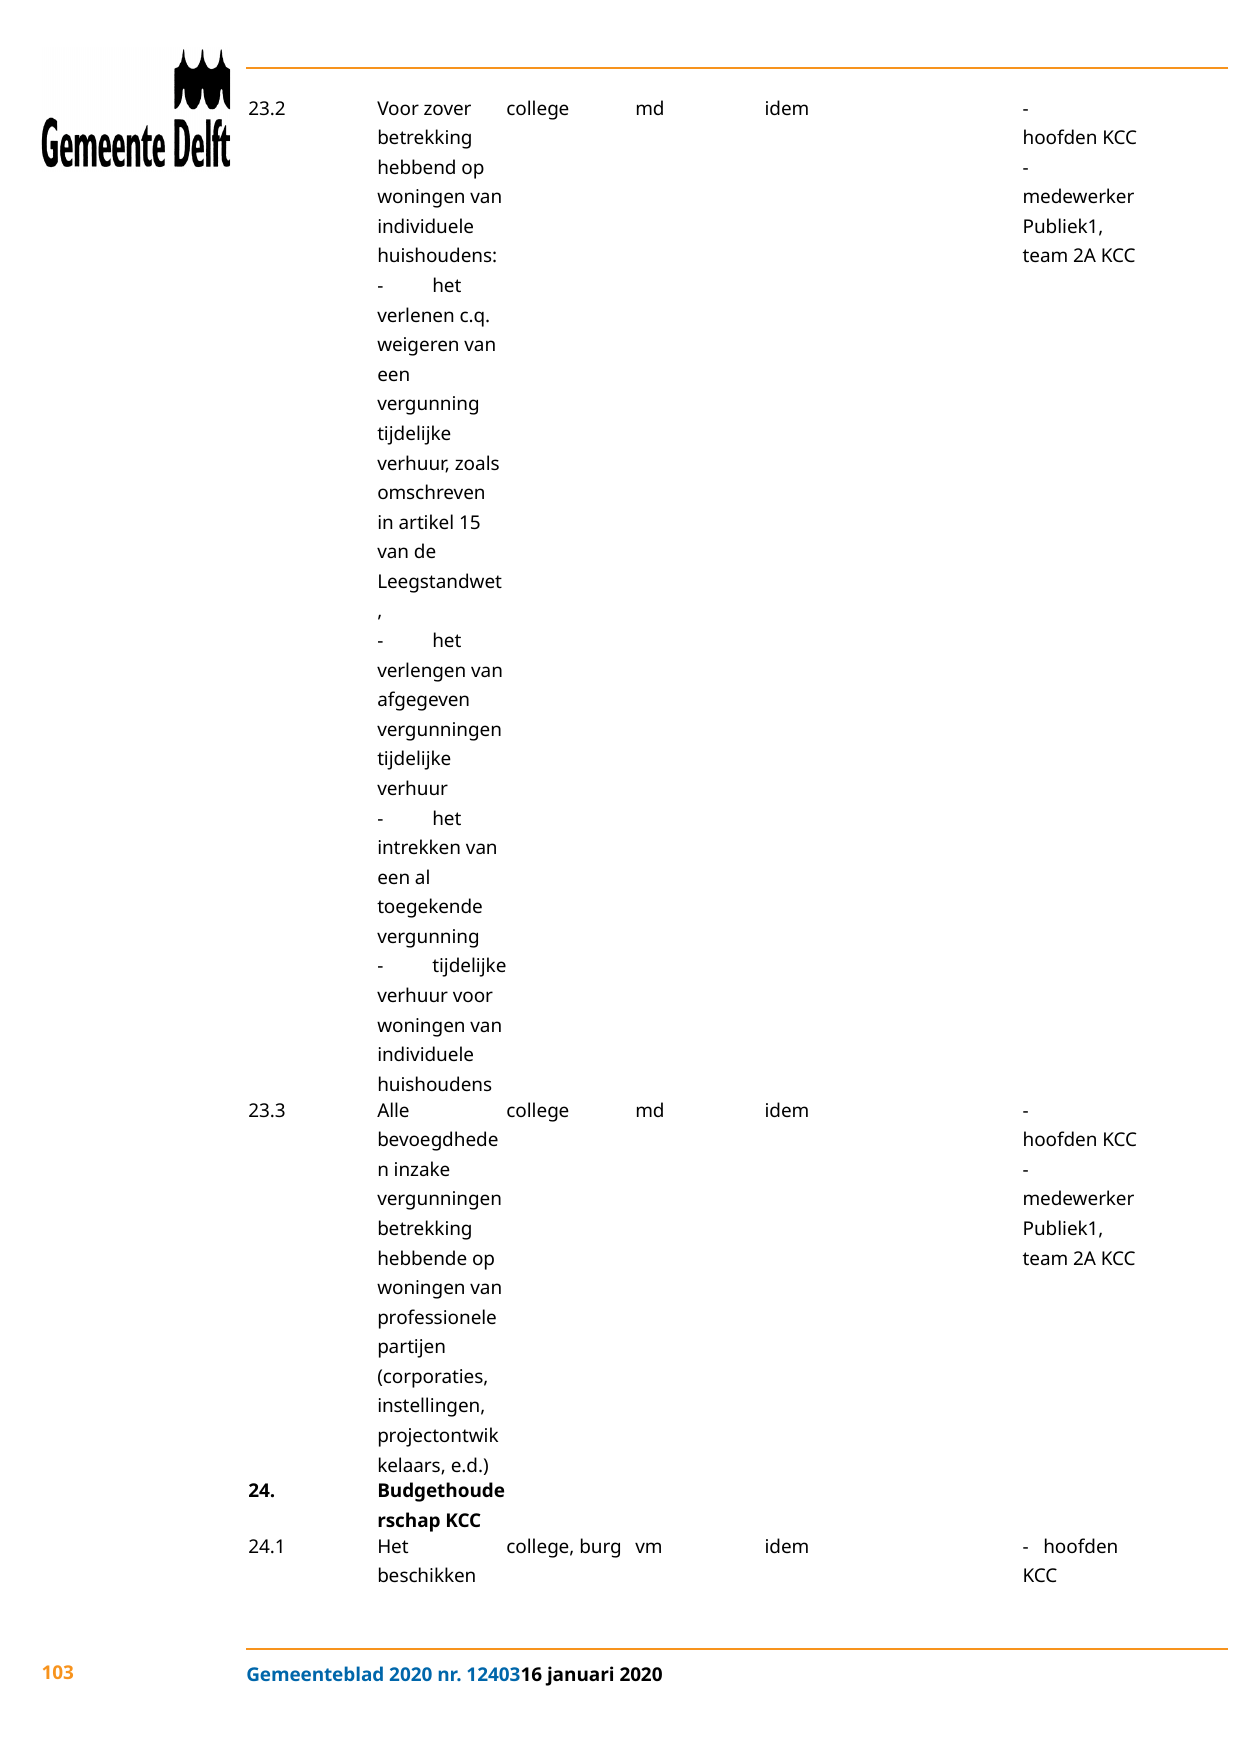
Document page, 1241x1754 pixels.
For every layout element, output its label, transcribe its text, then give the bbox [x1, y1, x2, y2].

table_cell idem [764, 95, 893, 1097]
table_cell md [635, 1097, 764, 1477]
table_cell Voor zover betrekking hebbend op woningen van individuele huishoudens: - het verlenen c.q. weigeren van een vergunning tijdelijke verhuur, zoals omschreven in artikel 15 van de Leegstandwet, - het verlengen van afgegeven vergunningen tijdelijke verhuur - het intrekken van een al toegekende vergunning - tijdelijke verhuur voor woningen van individuele huishoudens [377, 95, 506, 1097]
table_cell 24.1 [248, 1533, 377, 1588]
table_cell college [506, 95, 635, 1097]
table_cell - hoofden KCC - medewerker Publiek1, team 2A KCC [1023, 95, 1152, 1097]
table_cell vm [635, 1533, 764, 1588]
table_cell 24. [248, 1478, 377, 1533]
table_cell [894, 1097, 1022, 1477]
table_cell [1023, 1478, 1152, 1533]
table_cell [764, 1478, 893, 1533]
table_cell [506, 1478, 635, 1533]
table_cell [894, 1533, 1022, 1588]
table_cell - hoofden KCC [1023, 1533, 1152, 1588]
table_cell Alle bevoegdheden inzake vergunningen betrekking hebbende op woningen van professionele partijen (corporaties, instellingen, projectontwikkelaars, e.d.) [377, 1097, 506, 1477]
table_cell [894, 1478, 1022, 1533]
table_cell 23.2 [248, 95, 377, 1097]
table_cell college, burg [506, 1533, 635, 1588]
table_cell md [635, 95, 764, 1097]
table_cell Het beschikken [377, 1533, 506, 1588]
table_cell [894, 95, 1022, 1097]
table_cell college [506, 1097, 635, 1477]
picture [41, 47, 231, 172]
table_cell idem [764, 1533, 893, 1588]
table_cell Budgethouderschap KCC [377, 1478, 506, 1533]
table_cell idem [764, 1097, 893, 1477]
table_cell - hoofden KCC - medewerker Publiek1, team 2A KCC [1023, 1097, 1152, 1477]
table_cell 23.3 [248, 1097, 377, 1477]
table_cell [635, 1478, 764, 1533]
